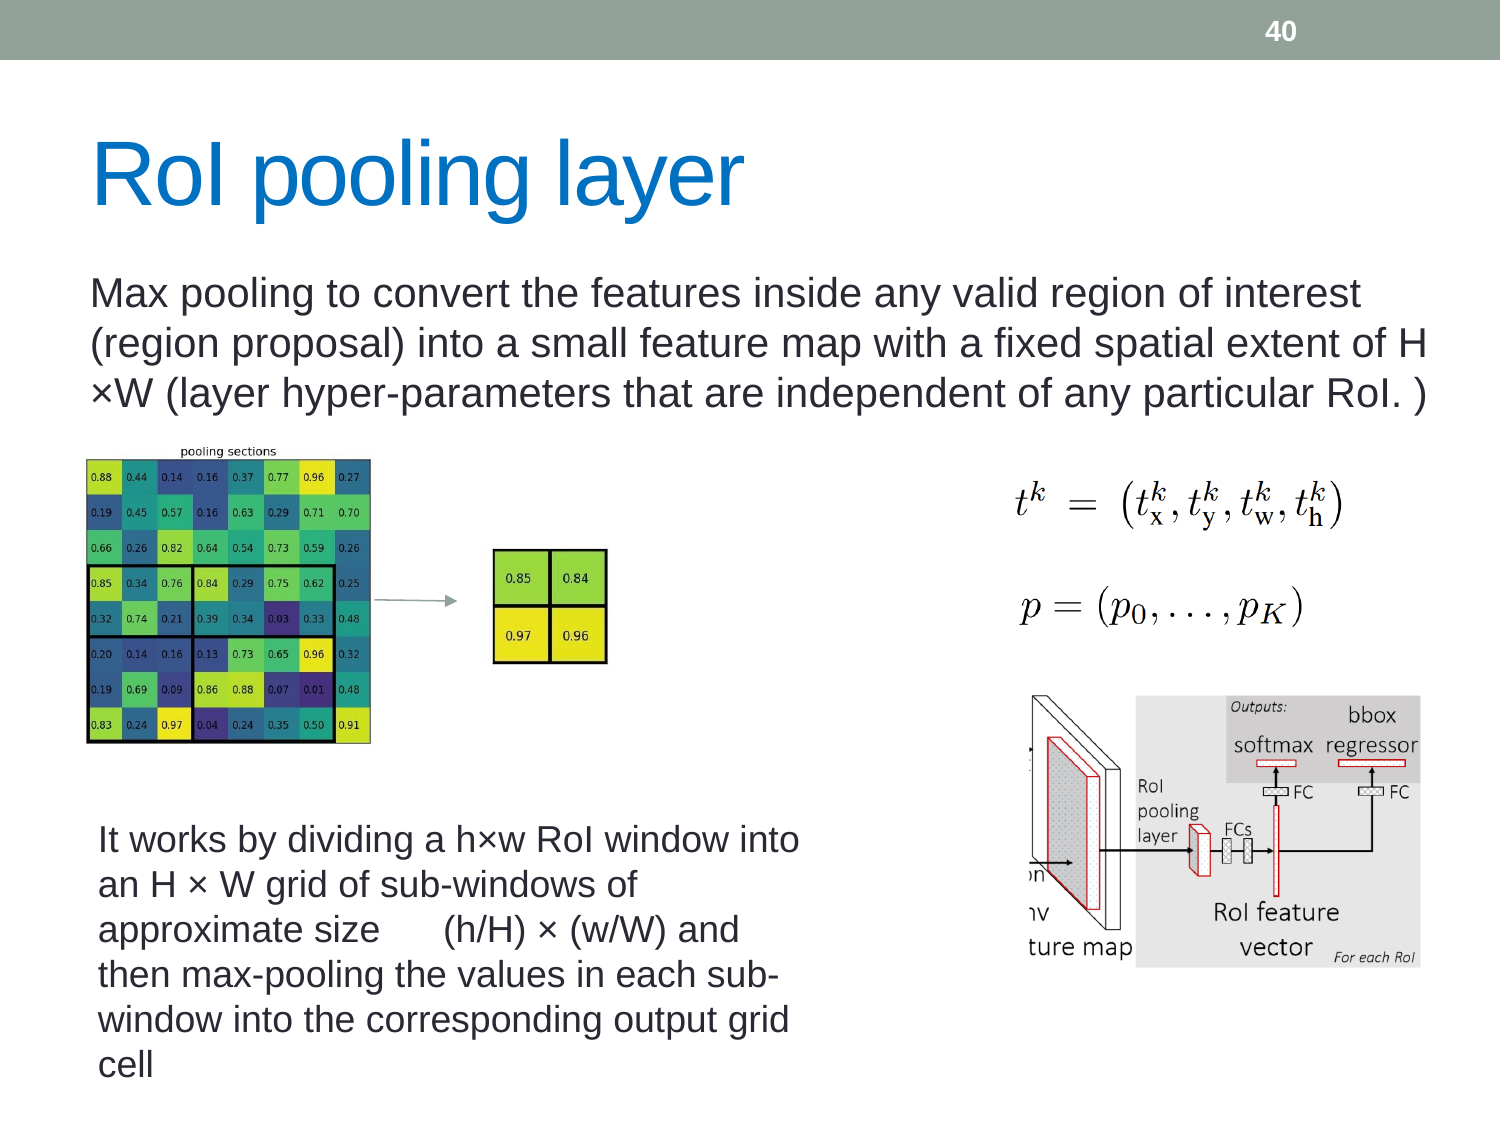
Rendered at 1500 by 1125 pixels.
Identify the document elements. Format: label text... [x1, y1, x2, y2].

picture [474, 532, 621, 679]
picture [1011, 477, 1343, 531]
slide_number [1250, 3, 1425, 57]
text_box Max pooling to convert the features inside any valid region of interest (region proposal) into a small feature map with a ﬁxed spatial extent of H ×W (layer hyper-parameters that are independent of any particular RoI. ) [75, 258, 1463, 423]
picture [1011, 581, 1306, 636]
title RoI pooling layer [75, 87, 1425, 250]
picture [0, 424, 458, 778]
text_box It works by dividing a h×w RoI window into an H × W grid of sub-windows of approximate size (h/H) × (w/W) and then max-pooling the values in each sub-window into the corresponding output grid cell [83, 807, 834, 1093]
picture [1029, 687, 1435, 974]
